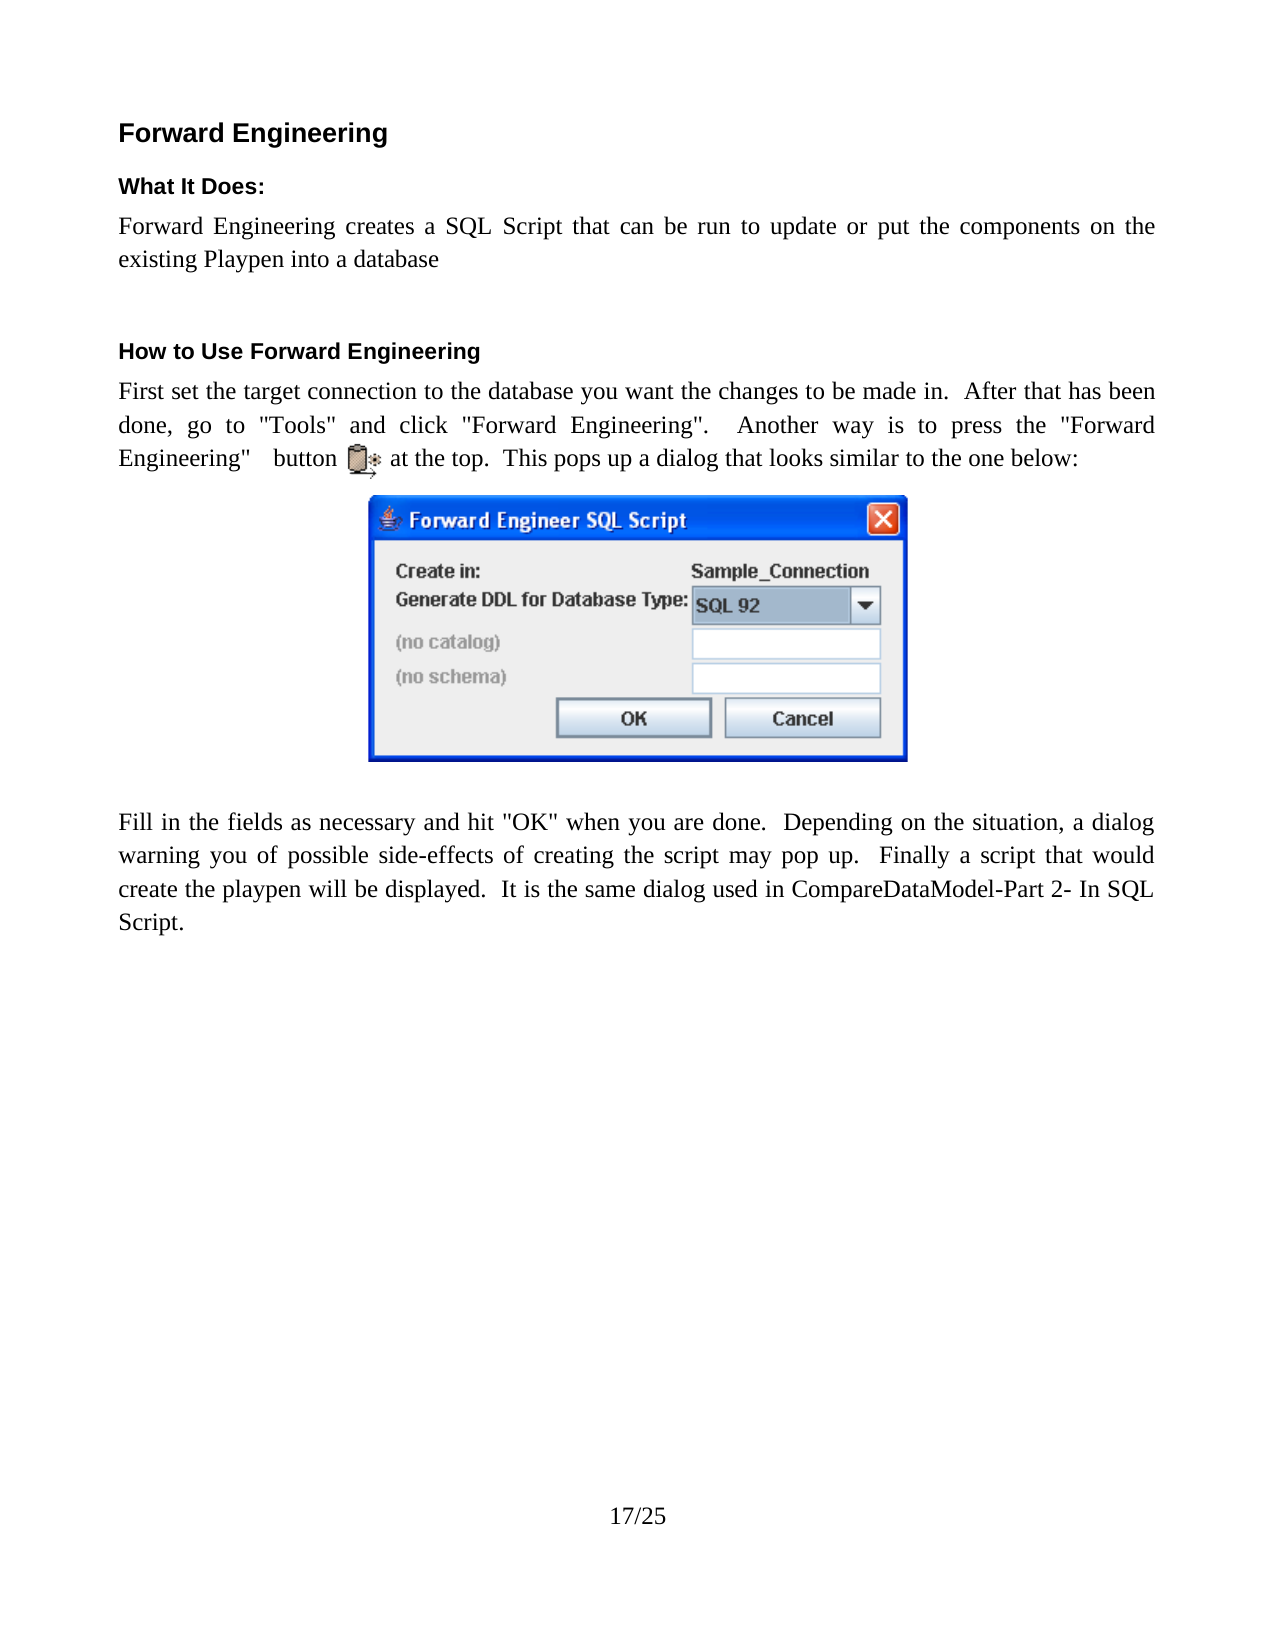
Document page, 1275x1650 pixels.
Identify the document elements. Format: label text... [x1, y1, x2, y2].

text Forward Engineering creates a SQL Script that can be run to update or put the components on the existing Playpen into a database [118, 212, 1157, 273]
picture [345, 441, 383, 479]
text First set the target connection to the database you want the changes to be made in. After that has been done, go to "Tools" and click "Forward Engineering". Another way is to press the "Forward Engineering" button at the top. This pops up a dialog that looks similar to the one below: [118, 377, 1157, 472]
subtitle How to Use Forward Engineering [118, 339, 1157, 365]
subtitle Forward Engineering [118, 118, 1157, 148]
subtitle What It Does: [118, 173, 1157, 199]
picture [367, 495, 908, 762]
text Fill in the fields as necessary and hit "OK" when you are done. Depending on the situation, a dialog warning you of possible side-effects of creating the script may pop up. Finally a script that would create the playpen will be displayed. It is the same dialog used in CompareDataModel-Part 2- In SQL Script. [118, 807, 1157, 936]
